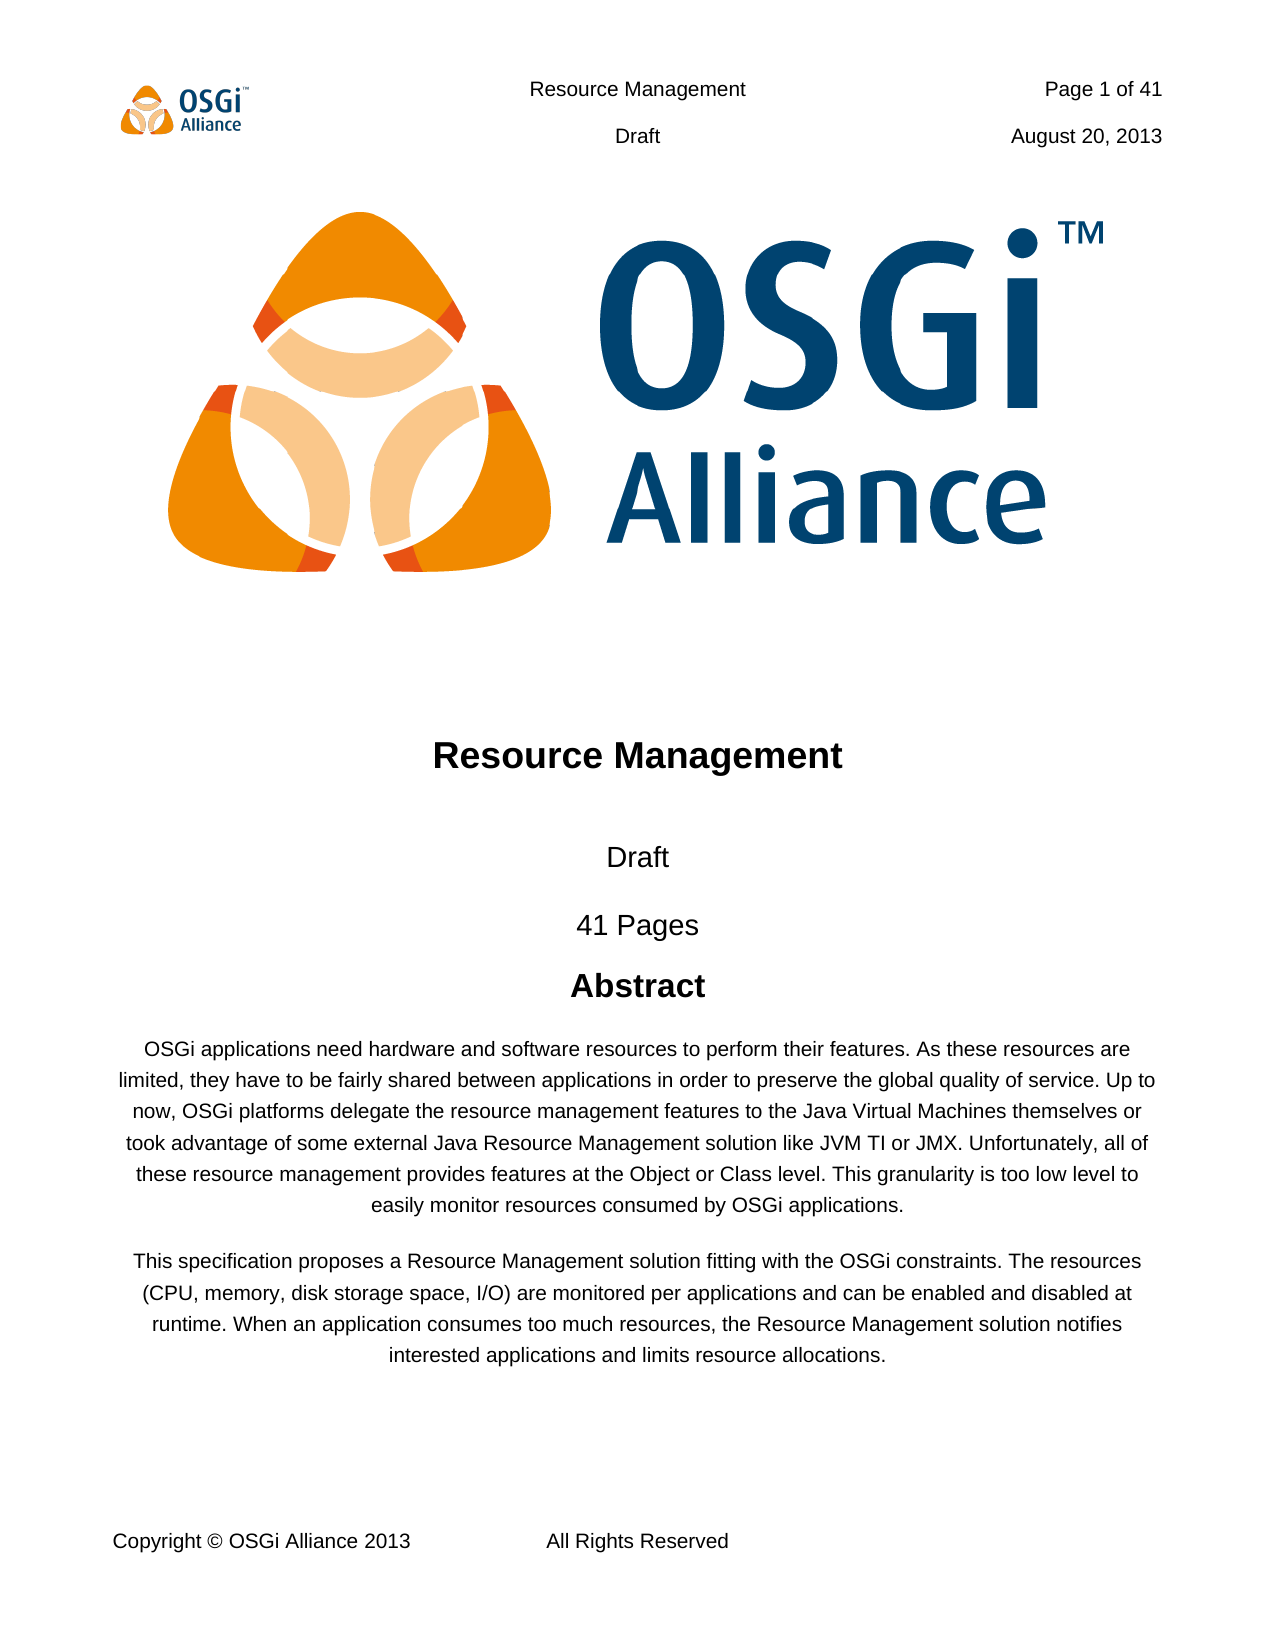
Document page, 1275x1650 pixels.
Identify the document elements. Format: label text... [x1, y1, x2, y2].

text OSGi applications need hardware and software resources to perform their features. As these resources are limited, they have to be fairly shared between applications in order to preserve the global quality of service. Up to now, OSGi platforms delegate the resource management features to the Java Virtual Machines themselves or took advantage of some external Java Resource Management solution like JVM TI or JMX. Unfortunately, all of these resource management provides features at the Object or Class level. This granularity is too low level to easily monitor resources consumed by OSGi applications. [112, 1029, 1162, 1217]
title Resource Management [112, 733, 1162, 776]
title Draft 41 Pages [112, 841, 1162, 941]
picture [113, 78, 257, 142]
text This specification proposes a Resource Management solution fitting with the OSGi constraints. The resources (CPU, memory, disk storage space, I/O) are monitored per applications and can be enabled and disabled at runtime. When an application consumes too much resources, the Resource Management solution notifies interested applications and limits resource allocations. [112, 1242, 1162, 1367]
text Abstract [112, 966, 1162, 1004]
picture [112, 158, 1163, 626]
